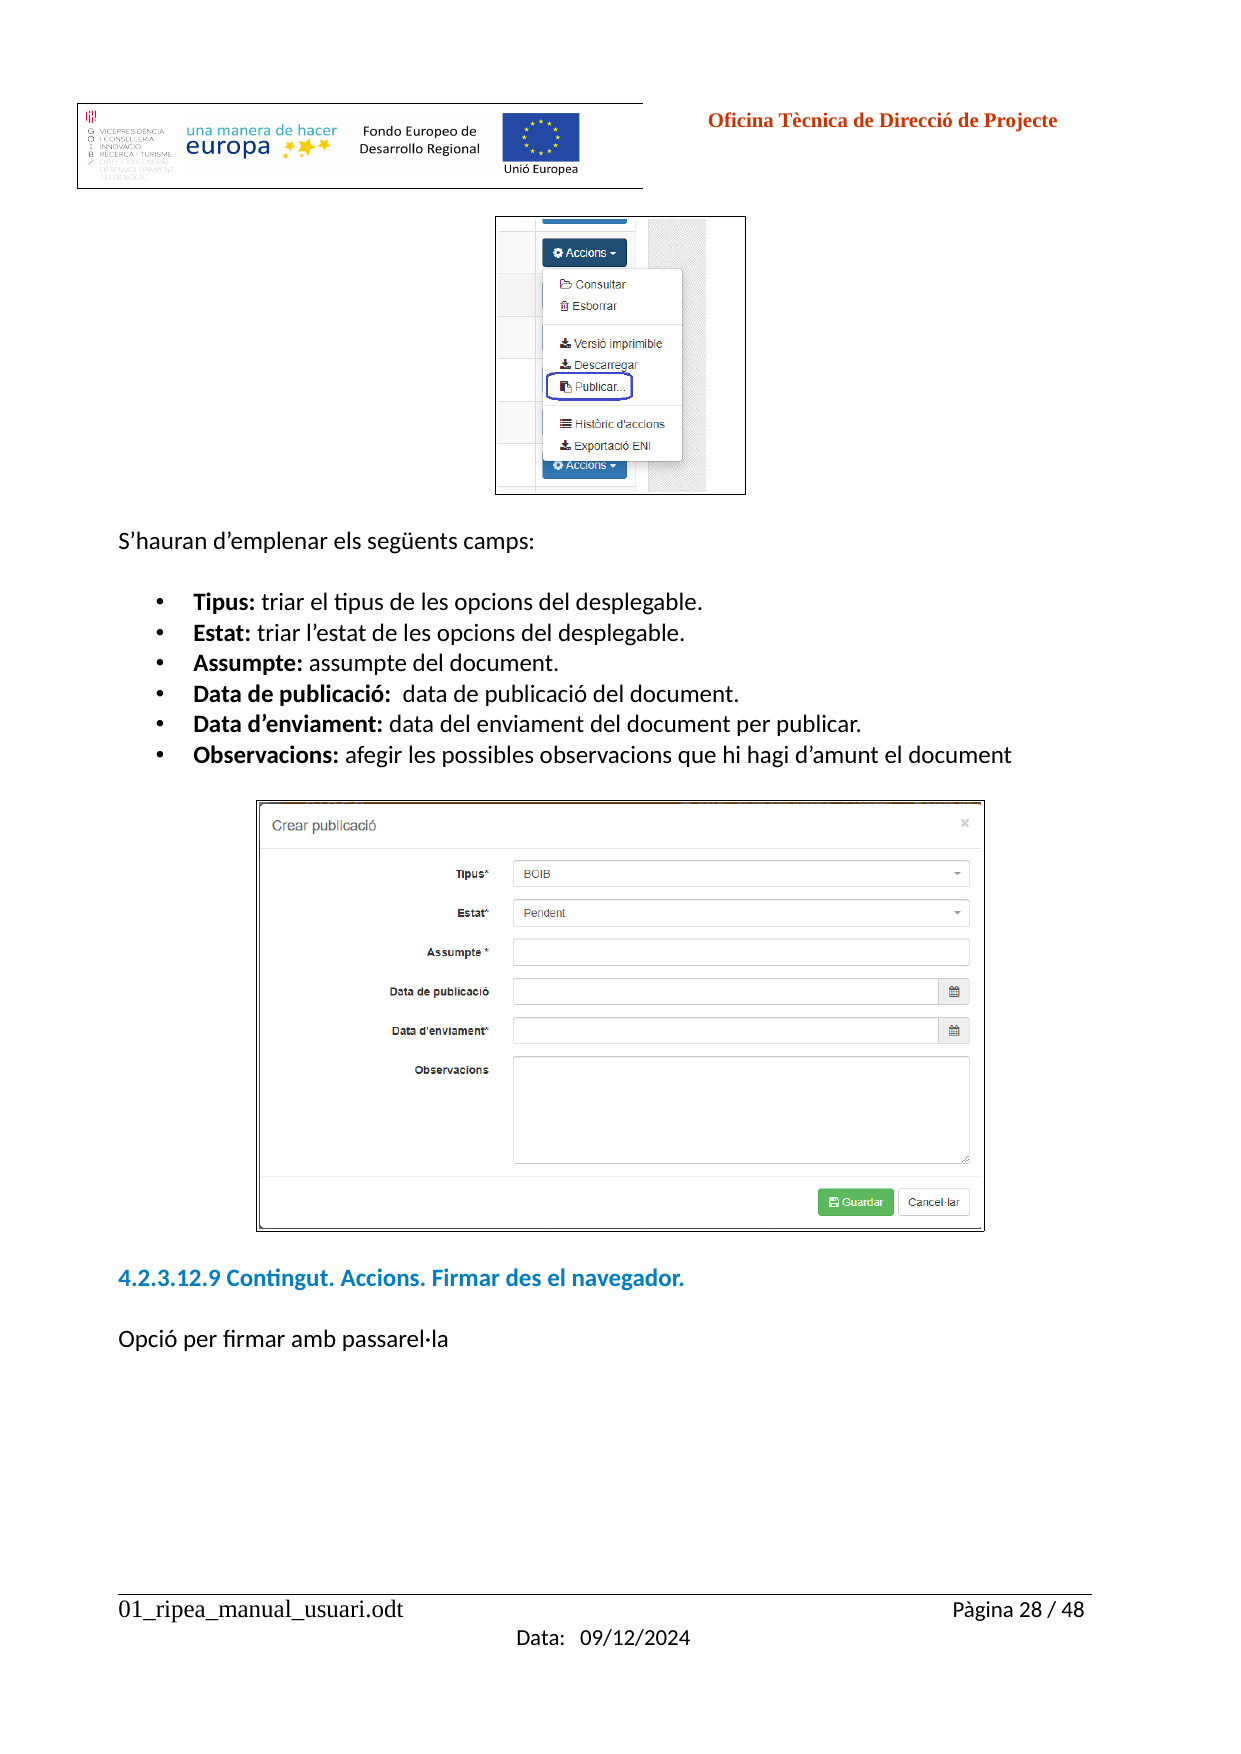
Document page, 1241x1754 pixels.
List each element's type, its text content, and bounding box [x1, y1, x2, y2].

picture [184, 108, 585, 182]
list Tipus: triar el tipus de les opcions del desplegable. [156, 586, 1122, 617]
list Assumpte: assumpte del document. [156, 647, 1122, 678]
list Data de publicació: data de publicació del document. [156, 678, 1122, 708]
list Data d’enviament: data del enviament del document per publicar. [156, 708, 1122, 739]
picture [259, 802, 982, 1229]
list Observacions: afegir les possibles observacions que hi hagi d’amunt el document [156, 739, 1122, 769]
picture [82, 108, 178, 182]
subtitle 4.2.3.12.9 Contingut. Accions. Firmar des el navegador. [118, 1262, 1122, 1292]
text S’hauran d’emplenar els següents camps: [118, 525, 1122, 556]
picture [498, 219, 743, 492]
list Estat: triar l’estat de les opcions del desplegable. [156, 617, 1122, 647]
text Opció per firmar amb passarel·la [118, 1323, 1122, 1353]
